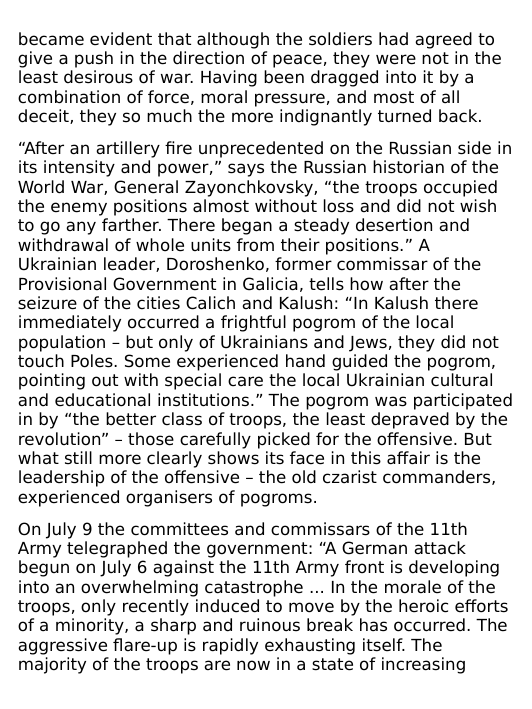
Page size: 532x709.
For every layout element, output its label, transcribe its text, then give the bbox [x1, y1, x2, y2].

text On July 9 the committees and commissars of the 11th Army telegraphed the government: “A German attack begun on July 6 against the 11th Army front is developing into an overwhelming catastrophe ... In the morale of the troops, only recently induced to move by the heroic efforts of a minority, a sharp and ruinous break has occurred. The aggressive flare-up is rapidly exhausting itself. The majority of the troops are now in a state of increasing [18, 519, 514, 674]
text “After an artillery fire unprecedented on the Russian side in its intensity and power,” says the Russian historian of the World War, General Zayonchkovsky, “the troops occupied the enemy positions almost without loss and did not wish to go any farther. There began a steady desertion and withdrawal of whole units from their positions.” A Ukrainian leader, Doroshenko, former commissar of the Provisional Government in Galicia, tells how after the seizure of the cities Calich and Kalush: “In Kalush there immediately occurred a frightful pogrom of the local population – but only of Ukrainians and Jews, they did not touch Poles. Some experienced hand guided the pogrom, pointing out with special care the local Ukrainian cultural and educational institutions.” The pogrom was participated in by “the better class of troops, the least depraved by the revolution” – those carefully picked for the offensive. But what still more clearly shows its face in this affair is the leadership of the offensive – the old czarist commanders, experienced organisers of pogroms. [18, 139, 514, 507]
text became evident that although the soldiers had agreed to give a push in the direction of peace, they were not in the least desirous of war. Having been dragged into it by a combination of force, moral pressure, and most of all deceit, they so much the more indignantly turned back. [18, 29, 514, 126]
